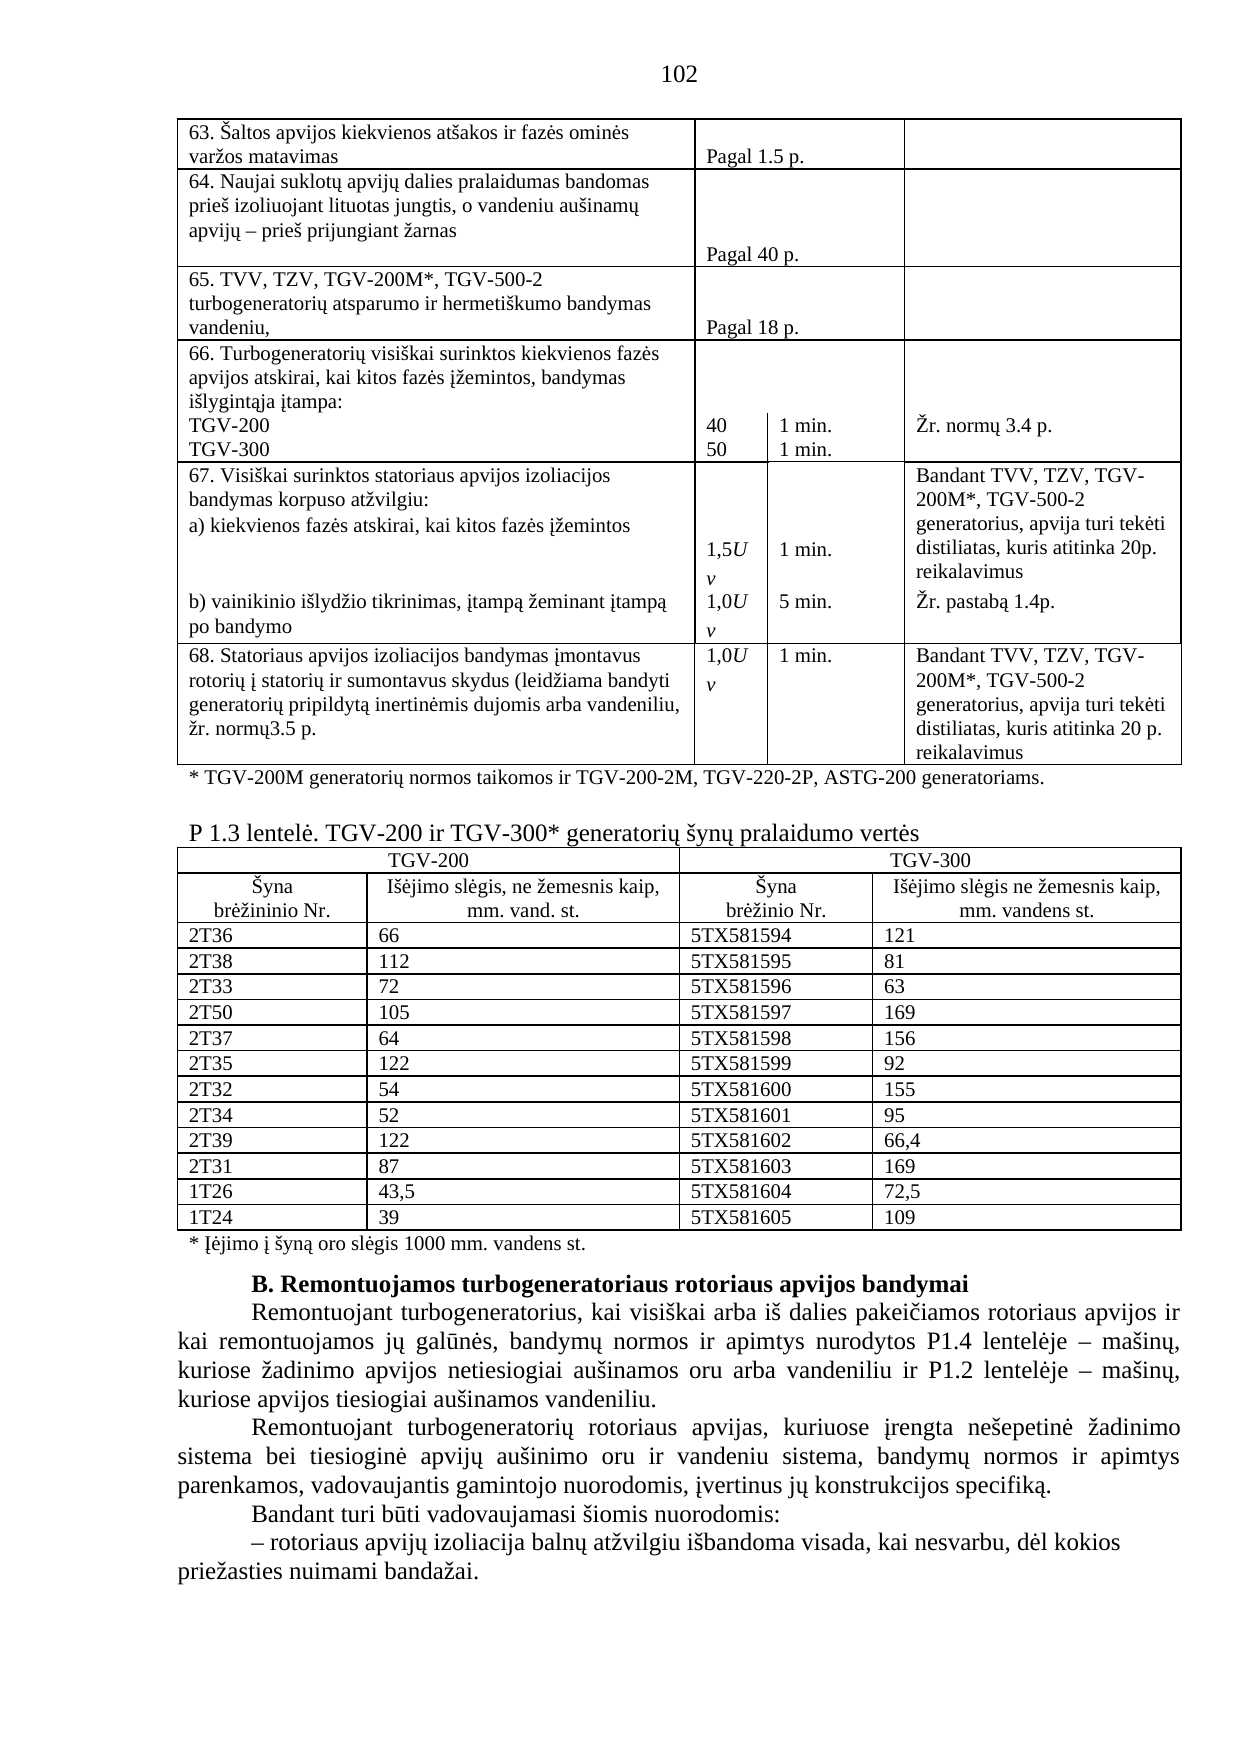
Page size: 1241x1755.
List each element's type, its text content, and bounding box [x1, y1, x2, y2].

table_cell 2T35 [178, 1051, 366, 1075]
table_cell [905, 267, 1180, 339]
table_cell 1 min. [768, 413, 904, 437]
table_cell 63 [873, 975, 1180, 998]
table_cell [905, 120, 1180, 168]
table_cell [768, 462, 904, 511]
table_cell a) kiekvienos fazės atskirai, kai kitos fazės įžemintos [178, 511, 694, 589]
table_cell TGV-300 [178, 437, 694, 461]
table_cell 5TX581603 [680, 1154, 872, 1178]
table_cell 122 [368, 1051, 679, 1075]
text – rotoriaus apvijų izoliacija balnų atžvilgiu išbandoma visada, kai nesvarbu, dėl kokios priežasties nuimami bandažai. [177, 1527, 1181, 1585]
table_cell Šyna brėžinio Nr. [680, 874, 872, 922]
table_cell 2T38 [178, 949, 366, 973]
table_cell [905, 341, 1180, 413]
table_cell 2T31 [178, 1154, 366, 1178]
table_cell [696, 463, 767, 511]
table_cell 5TX581604 [680, 1180, 872, 1203]
table_cell 67. Visiškai surinktos statoriaus apvijos izoliacijos bandymas korpuso atžvilgiu: [178, 463, 694, 511]
table_cell 2T33 [178, 975, 366, 998]
table_cell 122 [368, 1128, 679, 1152]
table_cell 5TX581595 [680, 949, 872, 973]
table_cell [905, 437, 1180, 461]
table_cell TGV-300 [680, 848, 1180, 872]
table_cell 68. Statoriaus apvijos izoliacijos bandymas įmontavus rotorių į statorių ir sumontavus skydus (leidžiama bandyti generatorių pripildytą inertinėmis dujomis arba vandeniliu, žr. normų3.5 p. [178, 644, 694, 764]
table_cell 5 min. [768, 590, 904, 642]
table_cell Pagal 40 p. [696, 170, 904, 266]
table_cell 66,4 [873, 1128, 1180, 1152]
table_cell 40 [696, 413, 767, 437]
table_cell 63. Šaltos apvijos kiekvienos atšakos ir fazės ominės varžos matavimas [178, 120, 694, 168]
table_cell 87 [368, 1154, 679, 1178]
table_cell 2T32 [178, 1077, 366, 1101]
table_cell 5TX581597 [680, 1000, 872, 1024]
table_cell 66. Turbogeneratorių visiškai surinktos kiekvienos fazės apvijos atskirai, kai kitos fazės įžemintos, bandymas išlygintąja įtampa: [178, 341, 694, 413]
table_header P 1.3 lentelė. TGV-200 ir TGV-300* generatorių šynų pralaidumo vertės [177, 818, 1181, 847]
table_cell 5TX581601 [680, 1103, 872, 1127]
table_cell 64. Naujai suklotų apvijų dalies pralaidumas bandomas prieš izoliuojant lituotas jungtis, o vandeniu aušinamų apvijų – prieš prijungiant žarnas [178, 170, 694, 266]
table_cell 1,0Uv [695, 644, 767, 764]
table_cell 5TX581598 [680, 1026, 872, 1050]
table_cell 72 [368, 975, 679, 998]
table_cell 92 [873, 1051, 1180, 1075]
table_cell [696, 341, 904, 413]
table_cell 64 [368, 1026, 679, 1050]
table_cell 95 [873, 1103, 1180, 1127]
text B. Remontuojamos turbogeneratoriaus rotoriaus apvijos bandymai [177, 1269, 1181, 1297]
table_cell 66 [368, 923, 679, 947]
table_cell 1T26 [178, 1180, 366, 1203]
table_cell 2T34 [178, 1103, 366, 1127]
table_cell * TGV-200M generatorių normos taikomos ir TGV-200-2M, TGV-220-2P, ASTG-200 generatoriams. [177, 765, 1181, 789]
table_cell 2T37 [178, 1026, 366, 1050]
table_cell Bandant TVV, TZV, TGV-200M*, TGV-500-2 generatorius, apvija turi tekėti distiliatas, kuris atitinka 20 p. reikalavimus [905, 644, 1181, 764]
table_cell Išėjimo slėgis, ne žemesnis kaip, mm. vand. st. [368, 874, 679, 922]
table_cell 112 [368, 949, 679, 973]
table_cell 155 [873, 1077, 1180, 1101]
table_cell 5TX581602 [680, 1128, 872, 1152]
table_cell 5TX581599 [680, 1051, 872, 1075]
table_cell 5TX581600 [680, 1077, 872, 1101]
table_cell 109 [873, 1205, 1180, 1229]
table_cell Pagal 18 p. [696, 267, 904, 339]
table_cell 72,5 [873, 1180, 1180, 1203]
table_cell [905, 170, 1180, 266]
table_cell 2T36 [178, 923, 366, 947]
table_cell Bandant TVV, TZV, TGV-200M*, TGV-500-2 generatorius, apvija turi tekėti distiliatas, kuris atitinka 20p. reikalavimus [905, 463, 1180, 589]
table_cell 169 [873, 1154, 1180, 1178]
table_cell 156 [873, 1026, 1180, 1050]
table_cell 39 [368, 1205, 679, 1229]
text Remontuojant turbogeneratorių rotoriaus apvijas, kuriuose įrengta nešepetinė žadinimo sistema bei tiesioginė apvijų aušinimo oru ir vandeniu sistema, bandymų normos ir apimtys parenkamos, vadovaujantis gamintojo nuorodomis, įvertinus jų konstrukcijos specifiką. [177, 1412, 1181, 1499]
table_cell 5TX581605 [680, 1205, 872, 1229]
table_cell 121 [873, 923, 1180, 947]
table_cell 1,5Uv [696, 511, 767, 589]
table_cell Pagal 1.5 p. [696, 120, 904, 168]
table_cell 2T39 [178, 1128, 366, 1152]
table_cell 81 [873, 949, 1180, 973]
table_cell 43,5 [368, 1180, 679, 1203]
table_cell Žr. pastabą 1.4p. [905, 590, 1180, 642]
table_cell 1 min. [768, 437, 904, 461]
table_cell Šyna brėžininio Nr. [178, 874, 366, 922]
table_cell 65. TVV, TZV, TGV-200M*, TGV-500-2 turbogeneratorių atsparumo ir hermetiškumo bandymas vandeniu, [178, 267, 694, 339]
table_cell 5TX581594 [680, 923, 872, 947]
text Remontuojant turbogeneratorius, kai visiškai arba iš dalies pakeičiamos rotoriaus apvijos ir kai remontuojamos jų galūnės, bandymų normos ir apimtys nurodytos P1.4 lentelėje – mašinų, kuriose žadinimo apvijos netiesiogiai aušinamos oru arba vandeniliu ir P1.2 lentelėje – mašinų, kuriose apvijos tiesiogiai aušinamos vandeniliu. [177, 1297, 1181, 1412]
table_cell 105 [368, 1000, 679, 1024]
table_cell 2T50 [178, 1000, 366, 1024]
text Bandant turi būti vadovaujamasi šiomis nuorodomis: [177, 1499, 1181, 1527]
table_cell 169 [873, 1000, 1180, 1024]
table_cell TGV-200 [178, 848, 679, 872]
table_cell 52 [368, 1103, 679, 1127]
table_cell 1 min. [768, 511, 904, 589]
table_cell Žr. normų 3.4 p. [905, 413, 1180, 437]
table_cell 1 min. [768, 644, 904, 764]
table_cell 1T24 [178, 1205, 366, 1229]
table_cell TGV-200 [178, 413, 694, 437]
table_cell * Įėjimo į šyną oro slėgis 1000 mm. vandens st. [177, 1231, 1181, 1269]
table_cell Išėjimo slėgis ne žemesnis kaip, mm. vandens st. [873, 874, 1180, 922]
table_cell 50 [696, 437, 767, 461]
table_cell 54 [368, 1077, 679, 1101]
table_cell 5TX581596 [680, 975, 872, 998]
table_cell b) vainikinio išlydžio tikrinimas, įtampą žeminant įtampą po bandymo [178, 590, 694, 642]
table_cell 1,0Uv [696, 590, 767, 642]
